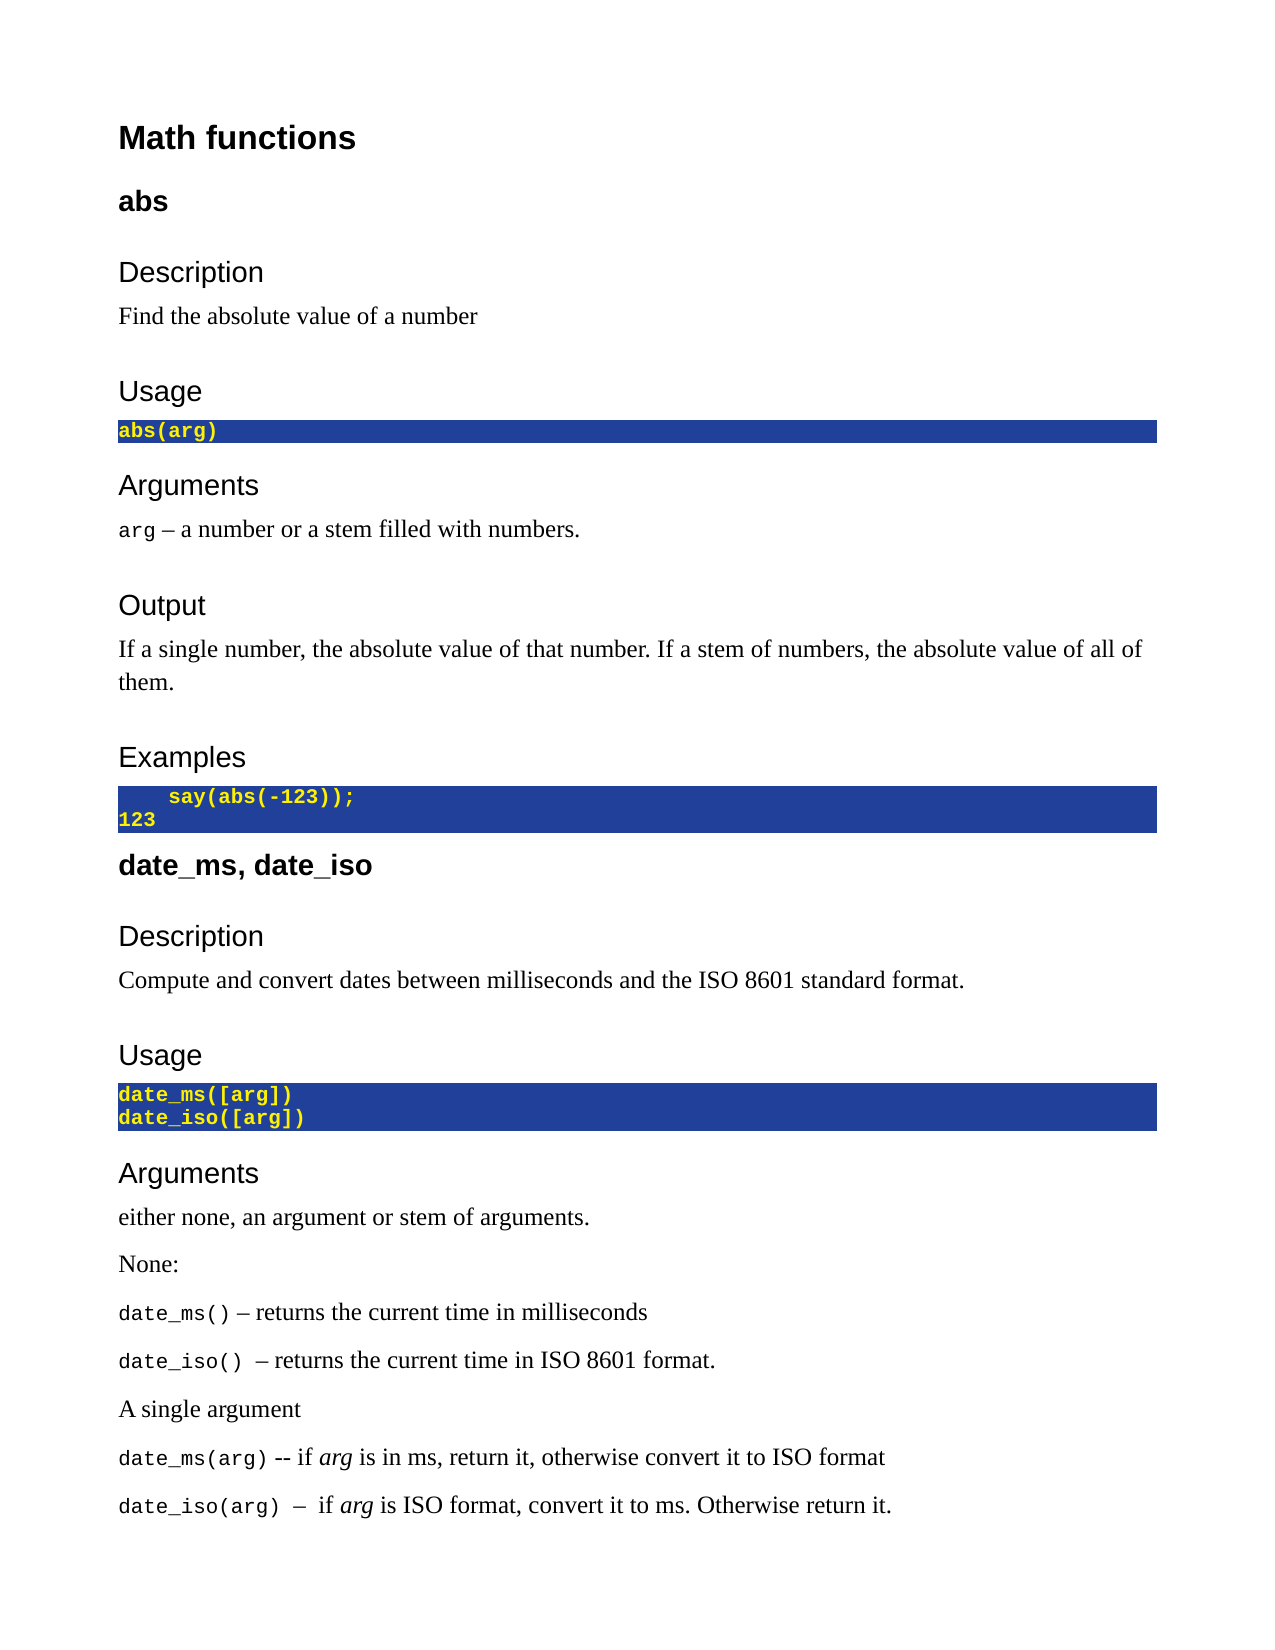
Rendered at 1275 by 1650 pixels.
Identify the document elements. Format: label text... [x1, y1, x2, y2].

text date_ms([arg]) [118, 1083, 1157, 1107]
text None: [118, 1249, 1157, 1278]
text either none, an argument or stem of arguments. [118, 1202, 1157, 1231]
text abs(arg) [118, 420, 1157, 443]
subtitle date_ms, date_iso [118, 848, 1157, 881]
subtitle Usage [118, 374, 1157, 407]
text date_iso() – returns the current time in ISO 8601 format. [118, 1346, 1157, 1375]
text Compute and convert dates between milliseconds and the ISO 8601 standard format. [118, 965, 1157, 994]
text If a single number, the absolute value of that number. If a stem of numbers, the absolute value of all of them. [118, 634, 1157, 696]
text date_ms() – returns the current time in milliseconds [118, 1297, 1157, 1327]
text date_ms(arg) -- if arg is in ms, return it, otherwise convert it to ISO format [118, 1442, 1157, 1471]
subtitle Description [118, 919, 1157, 952]
subtitle Arguments [118, 1156, 1157, 1189]
subtitle Arguments [118, 468, 1157, 502]
text date_iso(arg) – if arg is ISO format, convert it to ms. Otherwise return it. [118, 1490, 1157, 1520]
text date_iso([arg]) [118, 1107, 1157, 1131]
subtitle Output [118, 588, 1157, 622]
subtitle Math functions [118, 118, 1157, 157]
subtitle abs [118, 184, 1157, 218]
subtitle Examples [118, 740, 1157, 773]
text 123 [118, 809, 1157, 833]
subtitle Usage [118, 1037, 1157, 1071]
text say(abs(-123)); [118, 786, 1157, 809]
text arg – a number or a stem filled with numbers. [118, 514, 1157, 544]
text Find the absolute value of a number [118, 301, 1157, 330]
subtitle Description [118, 255, 1157, 289]
text A single argument [118, 1394, 1157, 1423]
